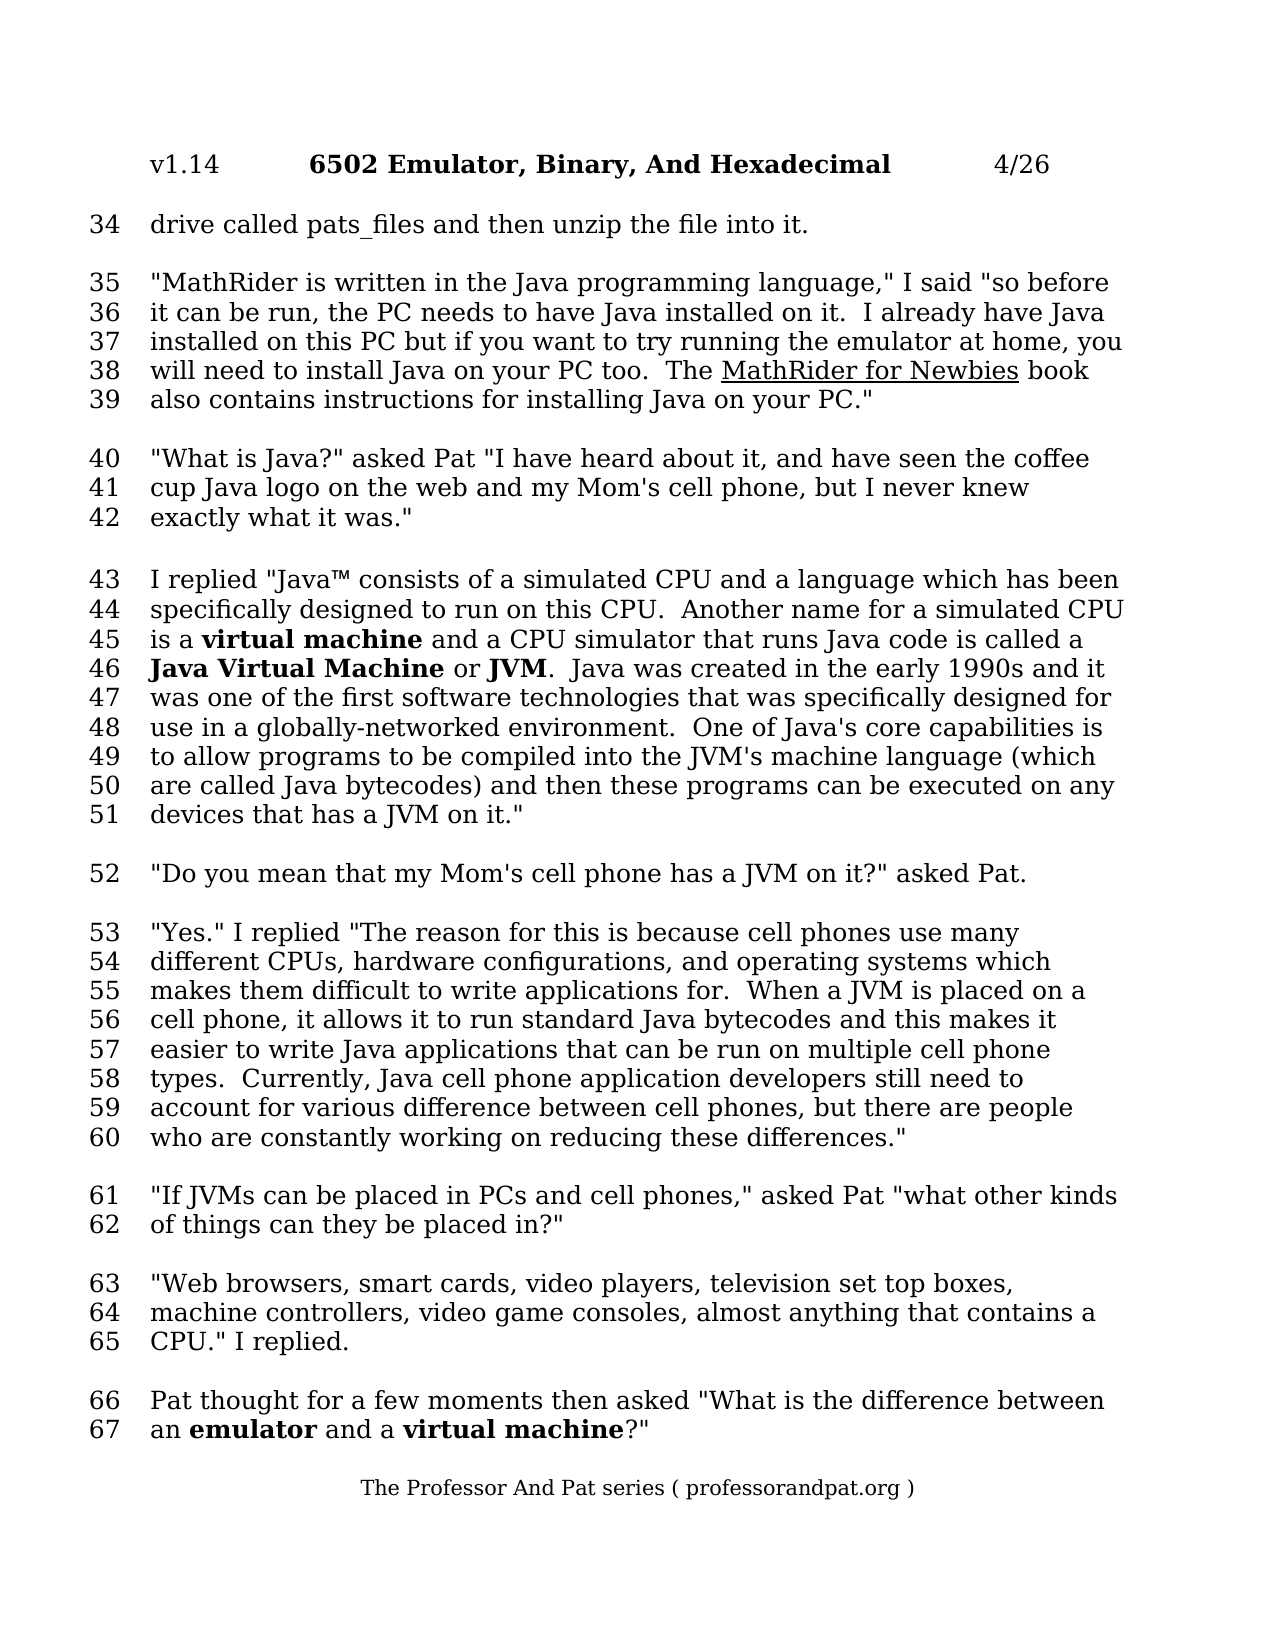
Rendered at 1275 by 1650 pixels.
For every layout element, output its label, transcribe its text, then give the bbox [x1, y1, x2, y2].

text drive called pats_files and then unzip the file into it. [150, 210, 1125, 239]
text I replied "Java™ consists of a simulated CPU and a language which has been specifically designed to run on this CPU. Another name for a simulated CPU is a virtual machine and a CPU simulator that runs Java code is called a Java Virtual Machine or JVM. Java was created in the early 1990s and it was one of the first software technologies that was specifically designed for use in a globally-networked environment. One of Java's core capabilities is to allow programs to be compiled into the JVM's machine language (which are called Java bytecodes) and then these programs can be executed on any devices that has a JVM on it." [150, 561, 1125, 830]
text "MathRider is written in the Java programming language," I said "so before it can be run, the PC needs to have Java installed on it. I already have Java installed on this PC but if you want to try running the emulator at home, you will need to install Java on your PC too. The MathRider for Newbies book also contains instructions for installing Java on your PC." [150, 268, 1125, 415]
text "Web browsers, smart cards, video players, television set top boxes, machine controllers, video game consoles, almost anything that contains a CPU." I replied. [150, 1269, 1125, 1357]
text "Do you mean that my Mom's cell phone has a JVM on it?" asked Pat. [150, 859, 1125, 888]
text "Yes." I replied "The reason for this is because cell phones use many different CPUs, hardware configurations, and operating systems which makes them difficult to write applications for. When a JVM is placed on a cell phone, it allows it to run standard Java bytecodes and this makes it easier to write Java applications that can be run on multiple cell phone types. Currently, Java cell phone application developers still need to account for various difference between cell phones, but there are people who are constantly working on reducing these differences." [150, 918, 1125, 1152]
text Pat thought for a few moments then asked "What is the difference between an emulator and a virtual machine?" [150, 1386, 1125, 1445]
text "What is Java?" asked Pat "I have heard about it, and have seen the coffee cup Java logo on the web and my Mom's cell phone, but I never knew exactly what it was." [150, 444, 1125, 532]
text "If JVMs can be placed in PCs and cell phones," asked Pat "what other kinds of things can they be placed in?" [150, 1181, 1125, 1240]
